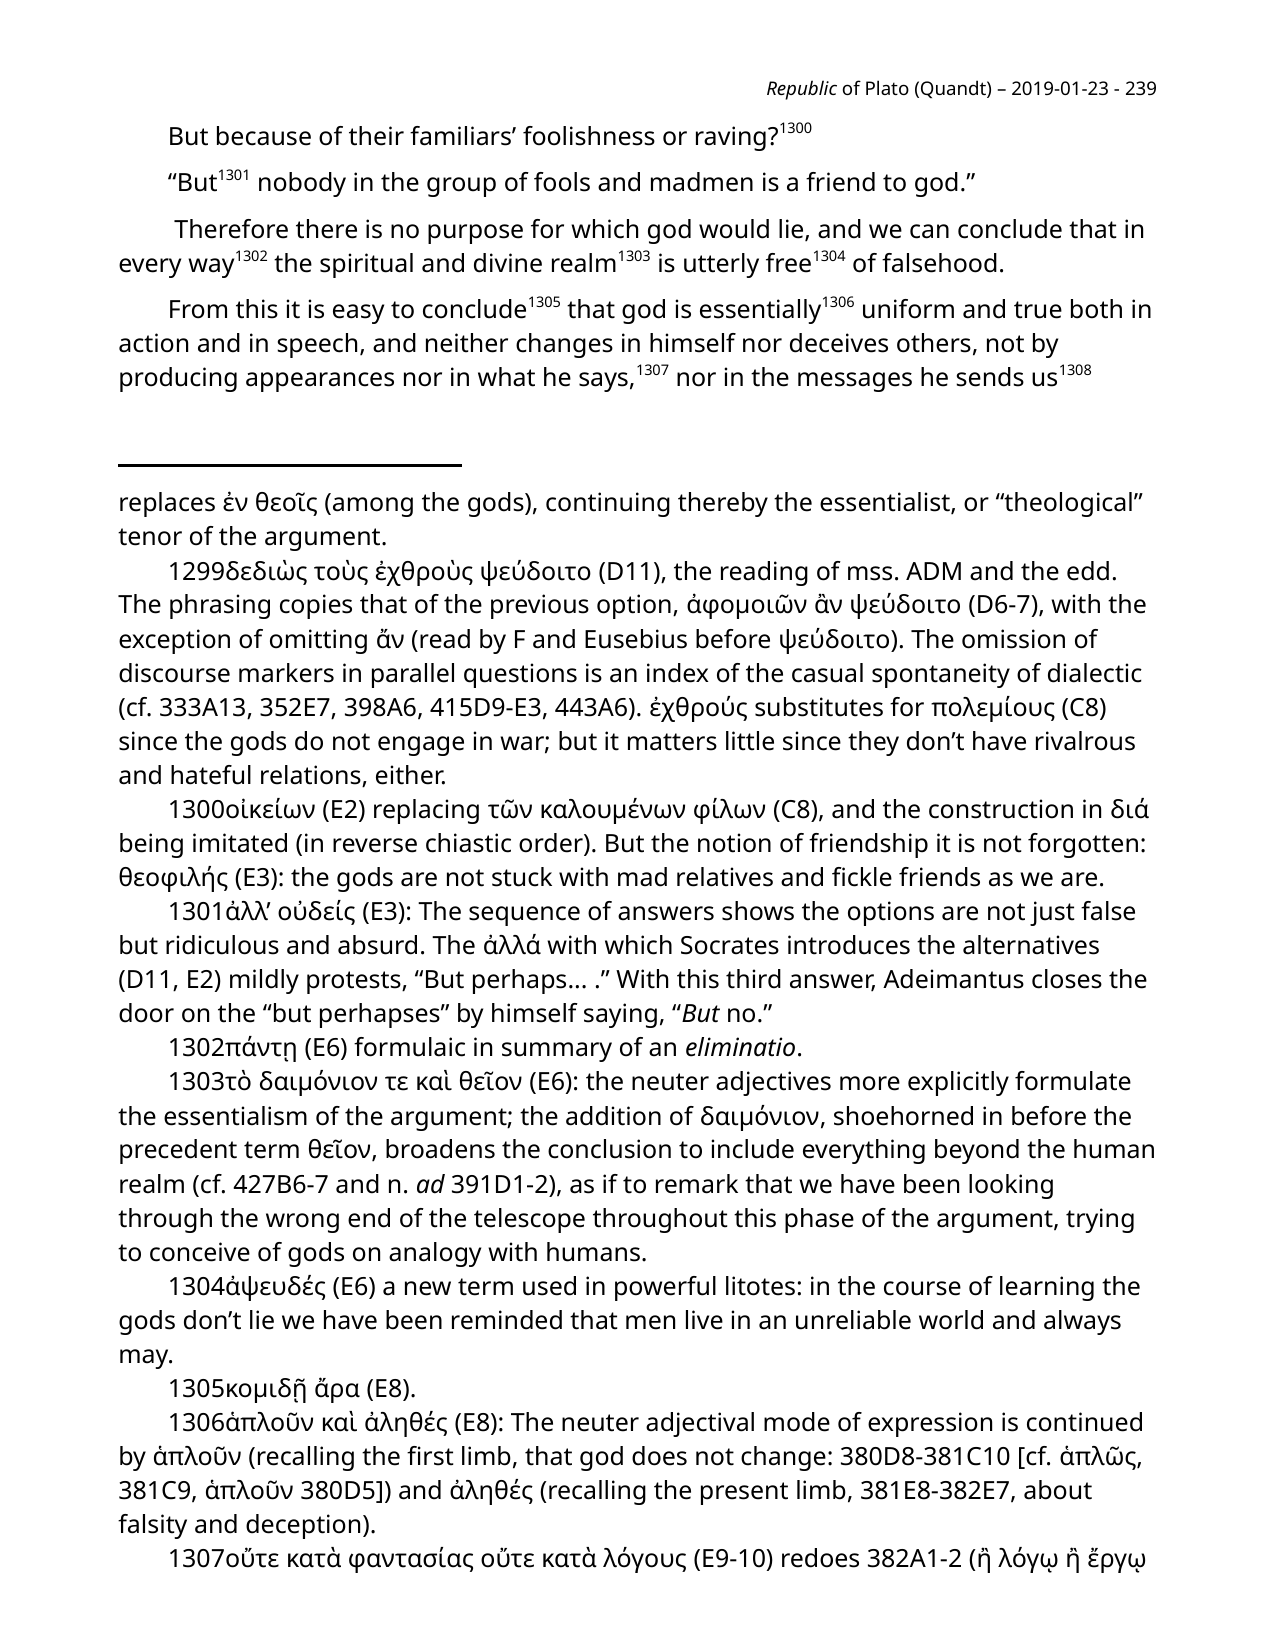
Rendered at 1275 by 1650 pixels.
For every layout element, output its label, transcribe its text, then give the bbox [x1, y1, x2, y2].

text “But nobody in the group of fools and madmen is a friend to god.” [118, 165, 1157, 199]
text ἀψευδές (E6) a new term used in powerful litotes: in the course of learning the gods don’t lie we have been reminded that men live in an unreliable world and always may. [118, 1268, 1157, 1371]
text ἁπλοῦν καὶ ἀληθές (E8): The neuter adjectival mode of expression is continued by ἁπλοῦν (recalling the first limb, that god does not change: 380D8-381C10 [cf. ἁπλῶς, 381C9, ἁπλοῦν 380D5]) and ἀληθές (recalling the present limb, 381E8-382E7, about falsity and deception). [118, 1405, 1157, 1541]
text οἰκείων (E2) replacing τῶν καλουμένων φίλων (C8), and the construction in διά being imitated (in reverse chiastic order). But the notion of friendship it is not forgotten: θεοφιλής (E3): the gods are not stuck with mad relatives and fickle friends as we are. [118, 792, 1157, 894]
text But because of their familiars’ foolishness or raving? [118, 118, 1157, 152]
text From this it is easy to conclude that god is essentially uniform and true both in action and in speech, and neither changes in himself nor deceives others, not by producing appearances nor in what he says, nor in the messages he sends us whether we are waking or sleeping. [118, 292, 1157, 394]
text Therefore there is no purpose for which god would lie, and we can conclude that in every way the spiritual and divine realm is utterly free of falsehood. [118, 211, 1157, 279]
text οὔτε κατὰ φαντασίας οὔτε κατὰ λόγους (E9-10) redoes 382A1-2 (ἢ λόγῳ ἢ ἔργῳ φάντασμα προτείνων) in normal chiastic order, and corroborates the interpretation that (pace Adam) is only meant there as an explanation of ἔργῳ. [118, 1541, 1157, 1575]
text ποιητής μὲν ἄρα ψευδὴς ἐν θεῷ οὐκ ἔνι (D9): ἐν θεῷ (in divinity) virtually replaces ἐν θεοῖς (among the gods), continuing thereby the essentialist, or “theological” tenor of the argument. [118, 485, 1157, 553]
text τὸ δαιμόνιον τε καὶ θεῖον (E6): the neuter adjectives more explicitly formulate the essentialism of the argument; the addition of δαιμόνιον, shoehorned in before the precedent term θεῖον, broadens the conclusion to include everything beyond the human realm (cf. 427B6-7 and n. ad 391D1-2), as if to remark that we have been looking through the wrong end of the telescope throughout this phase of the argument, trying to conceive of gods on analogy with humans. [118, 1064, 1157, 1268]
text ἀλλ’ οὐδείς (E3): The sequence of answers shows the options are not just false but ridiculous and absurd. The ἀλλά with which Socrates introduces the alternatives (D11, E2) mildly protests, “But perhaps... .” With this third answer, Adeimantus closes the door on the “but perhapses” by himself saying, “But no.” [118, 894, 1157, 1030]
text πάντῃ (E6) formulaic in summary of an eliminatio. [118, 1030, 1157, 1064]
text δεδιὼς τοὺς ἐχθροὺς ψεύδοιτο (D11), the reading of mss. ADM and the edd. The phrasing copies that of the previous option, ἀφομοιῶν ἂν ψεύδοιτο (D6-7), with the exception of omitting ἄν (read by F and Eusebius before ψεύδοιτο). The omission of discourse markers in parallel questions is an index of the casual spontaneity of dialectic (cf. 333A13, 352E7, 398A6, 415D9-E3, 443A6). ἐχθρούς substitutes for πολεμίους (C8) since the gods do not engage in war; but it matters little since they don’t have rivalrous and hateful relations, either. [118, 553, 1157, 792]
text κομιδῇ ἄρα (E8). [118, 1371, 1157, 1405]
